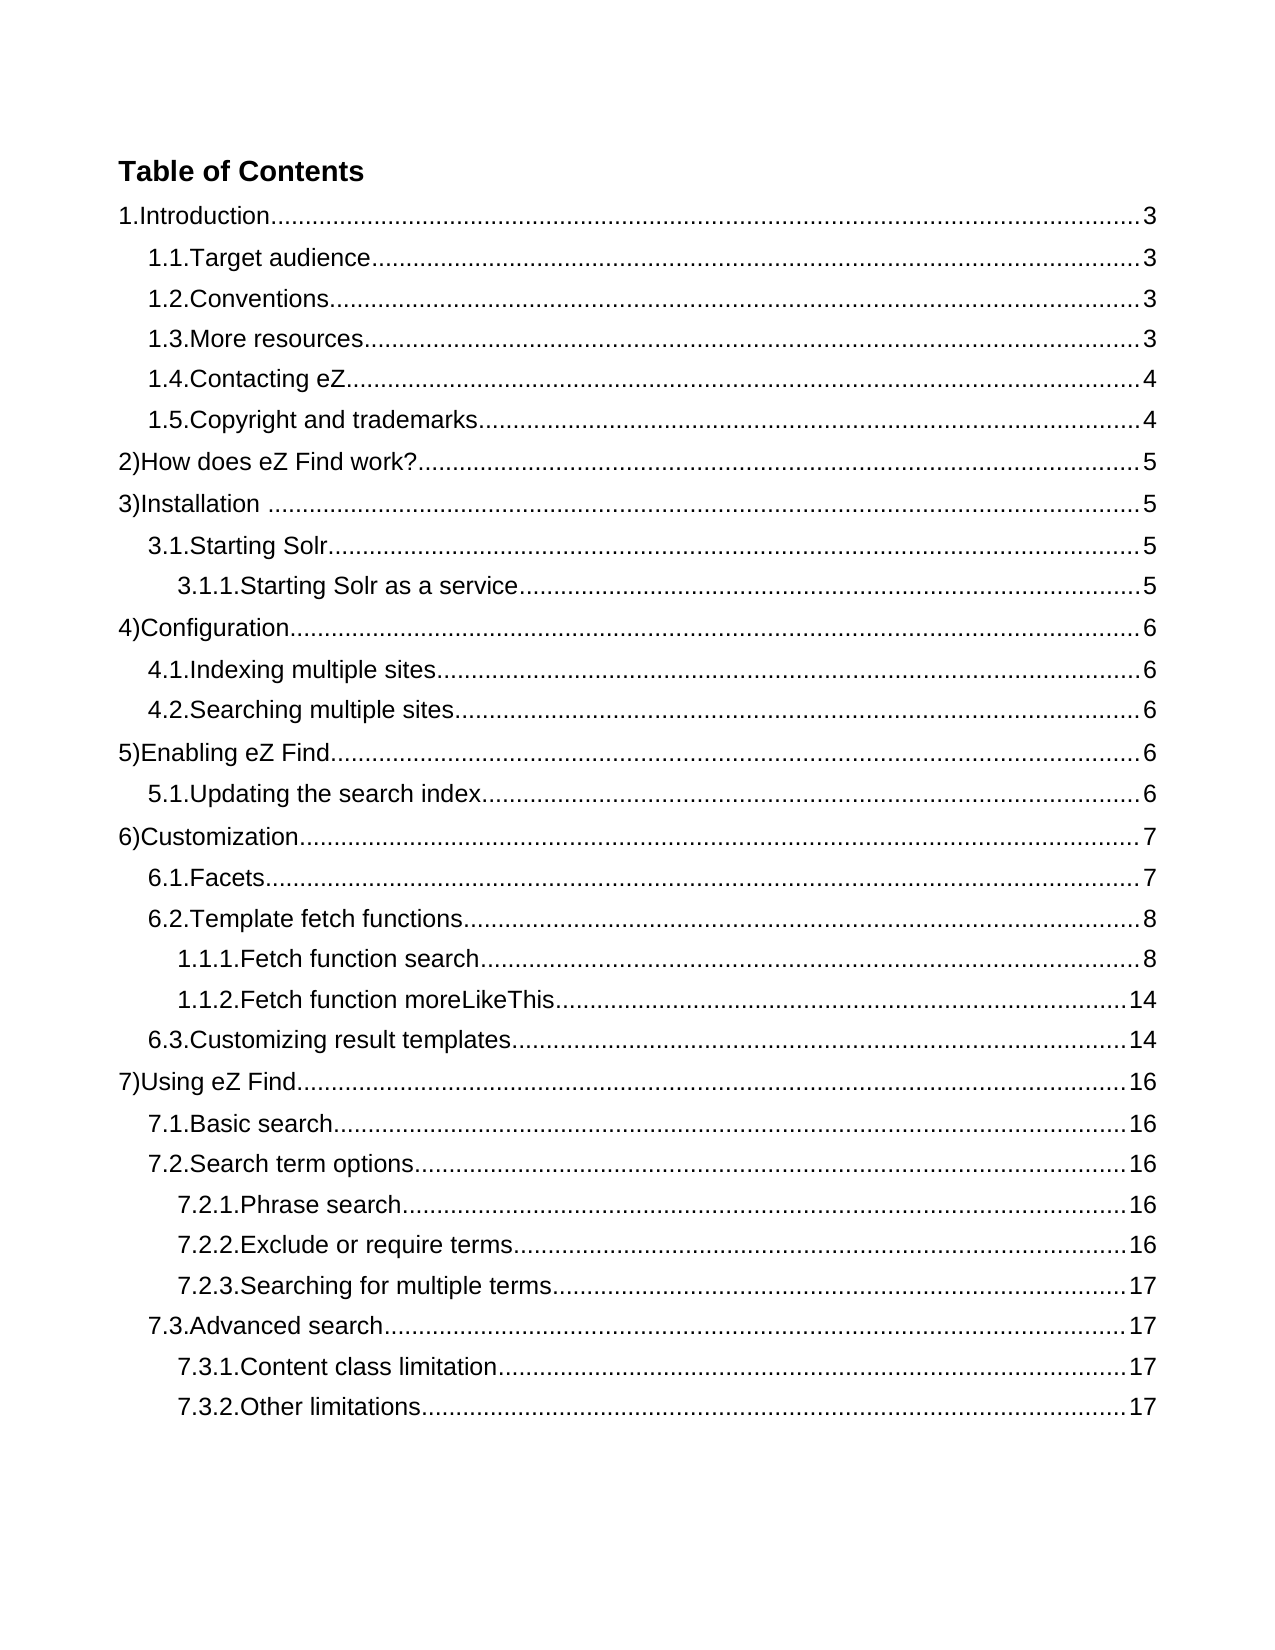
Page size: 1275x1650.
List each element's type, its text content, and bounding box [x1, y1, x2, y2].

text 7.1.Basic search 16 [148, 1110, 1157, 1138]
text 1.3.More resources 3 [148, 325, 1157, 353]
text 7.2.1.Phrase search 16 [177, 1191, 1157, 1219]
text 3.1.1.Starting Solr as a service 5 [177, 572, 1157, 600]
text 1.5.Copyright and trademarks 4 [148, 406, 1157, 433]
text 6.3.Customizing result templates 14 [148, 1026, 1157, 1054]
text 5.1.Updating the search index 6 [148, 780, 1157, 808]
text 6.2.Template fetch functions 8 [148, 904, 1157, 933]
text 2)How does eZ Find work? 5 [118, 447, 1157, 476]
text 1.4.Contacting eZ 4 [148, 365, 1157, 393]
text 3)Installation 5 [118, 489, 1157, 517]
text 7.3.1.Content class limitation 17 [177, 1352, 1157, 1380]
text 7.3.2.Other limitations 17 [177, 1393, 1157, 1421]
text 7.2.Search term options 16 [148, 1150, 1157, 1178]
text 1.1.Target audience 3 [148, 244, 1157, 272]
text 7.3.Advanced search 17 [148, 1312, 1157, 1340]
subtitle Table of Contents [118, 155, 1157, 188]
text 7)Using eZ Find 16 [118, 1068, 1157, 1096]
text 1.Introduction 3 [118, 202, 1157, 230]
text 4)Configuration 6 [118, 614, 1157, 642]
text 4.1.Indexing multiple sites 6 [148, 656, 1157, 684]
text 3.1.Starting Solr 5 [148, 531, 1157, 559]
text 7.2.3.Searching for multiple terms 17 [177, 1271, 1157, 1299]
text 6.1.Facets 7 [148, 864, 1157, 892]
text 1.1.2.Fetch function moreLikeThis 14 [177, 985, 1157, 1013]
text 1.1.1.Fetch function search 8 [177, 945, 1157, 973]
text 7.2.2.Exclude or require terms 16 [177, 1231, 1157, 1259]
text 5)Enabling eZ Find 6 [118, 738, 1157, 766]
text 1.2.Conventions 3 [148, 284, 1157, 312]
text 6)Customization 7 [118, 822, 1157, 850]
text 4.2.Searching multiple sites 6 [148, 696, 1157, 724]
